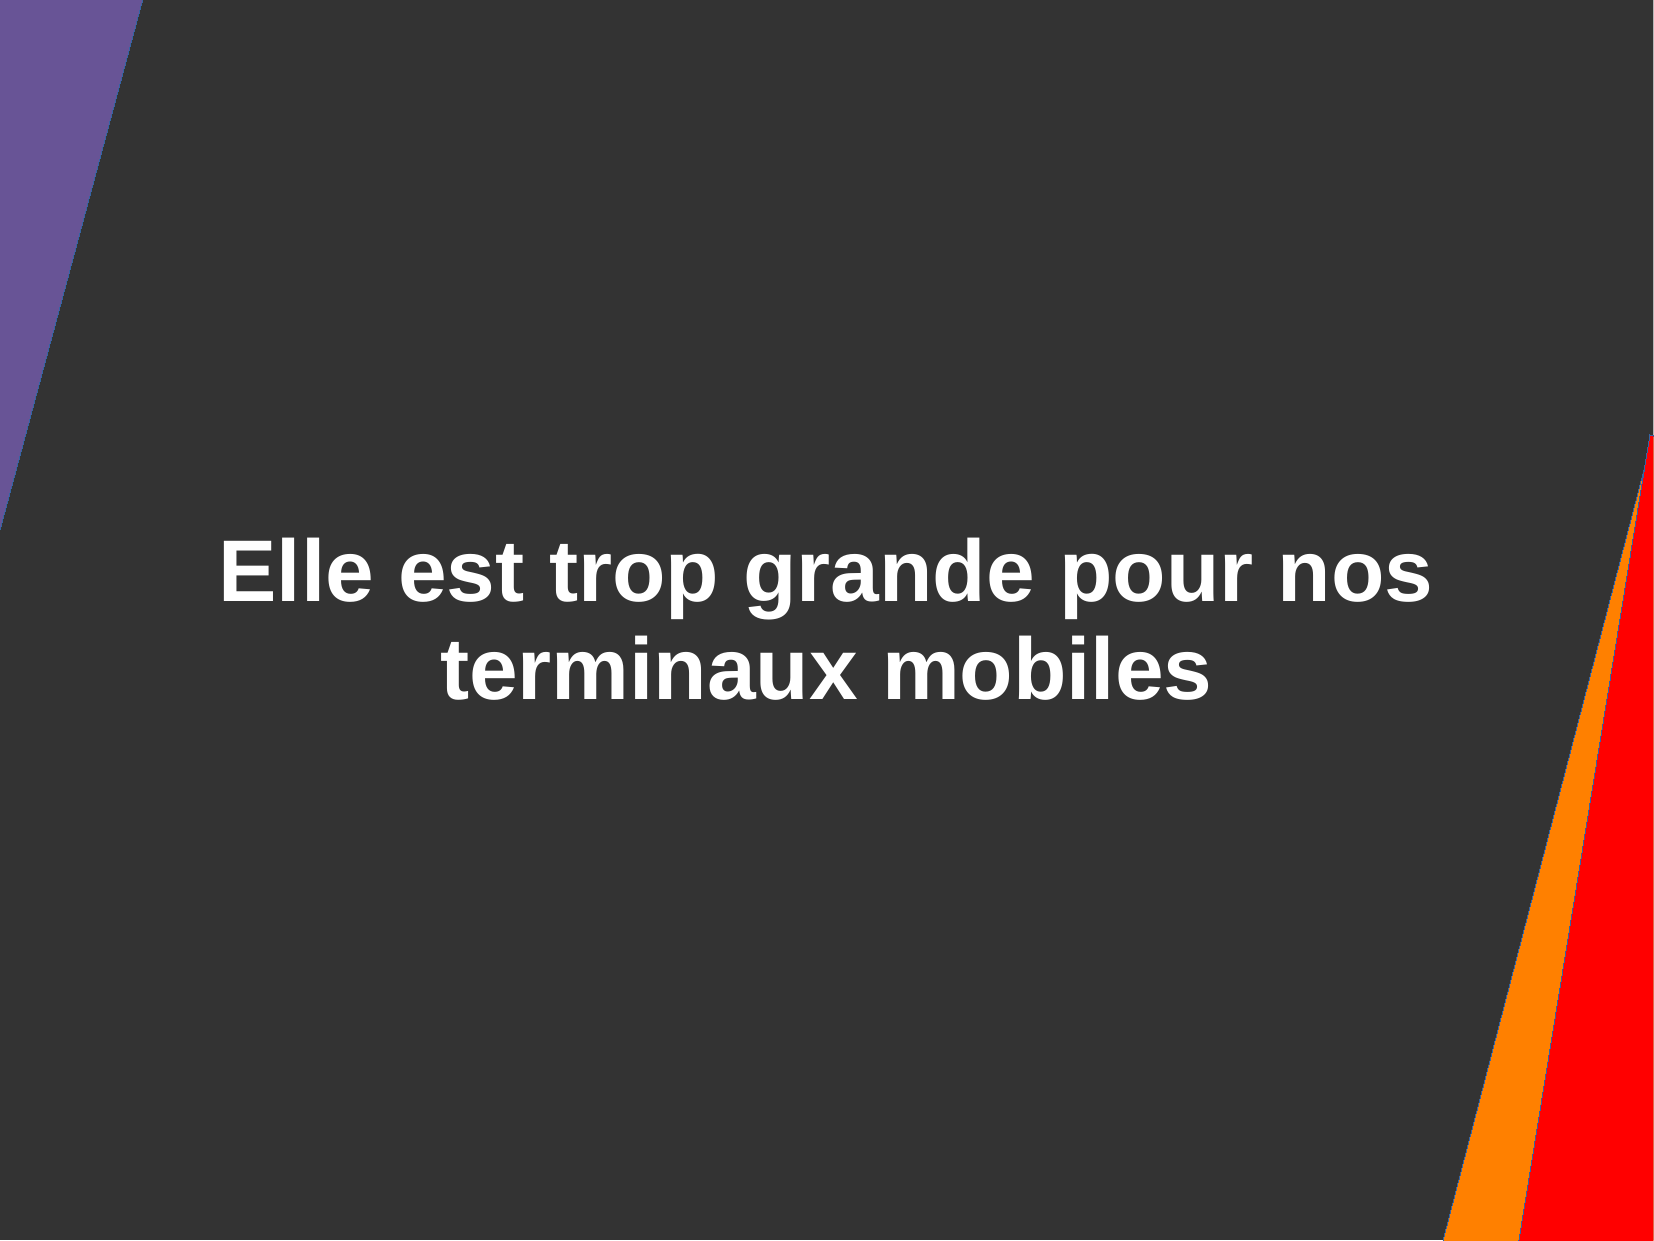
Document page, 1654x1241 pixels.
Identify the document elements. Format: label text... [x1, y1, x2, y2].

title Elle est trop grande pour nos terminaux mobiles [31, 522, 1622, 718]
text_box [1442, 434, 1654, 1241]
text_box [0, 0, 143, 530]
